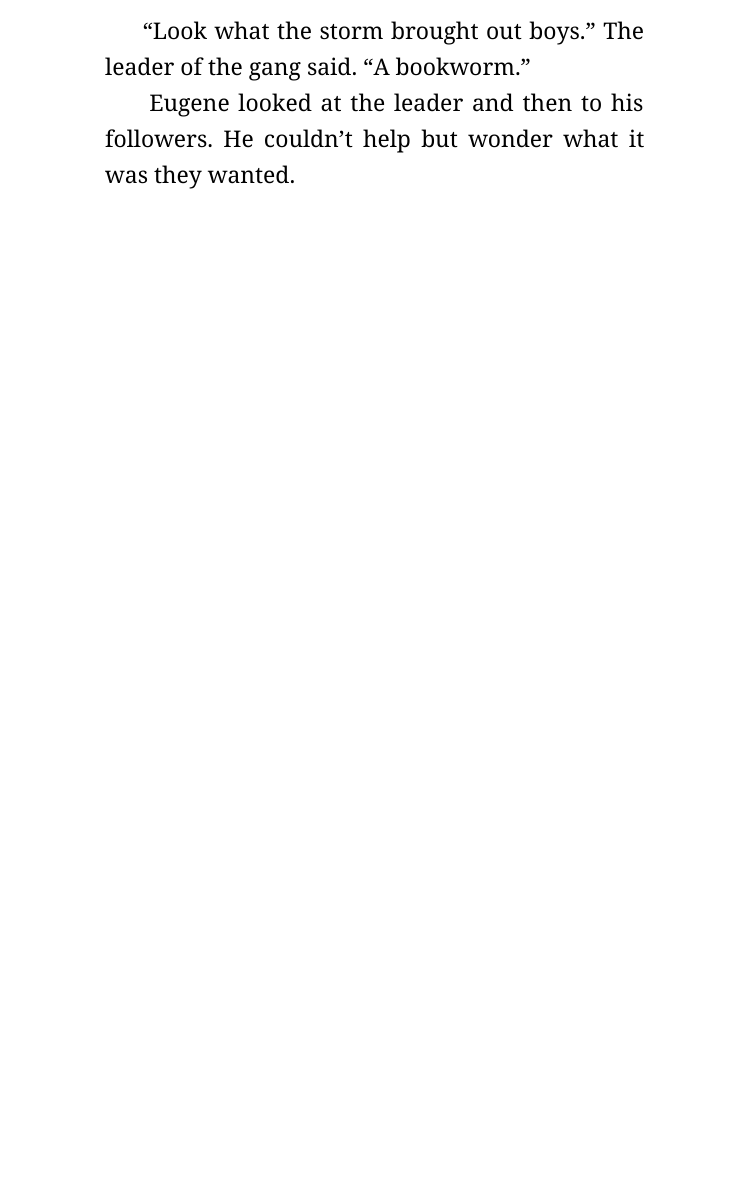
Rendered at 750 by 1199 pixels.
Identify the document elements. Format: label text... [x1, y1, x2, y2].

text “Look what the storm brought out boys.” The leader of the gang said. “A bookworm.” [105, 15, 645, 82]
text Eugene looked at the leader and then to his followers. He couldn’t help but wonder what it was they wanted. [105, 87, 645, 190]
